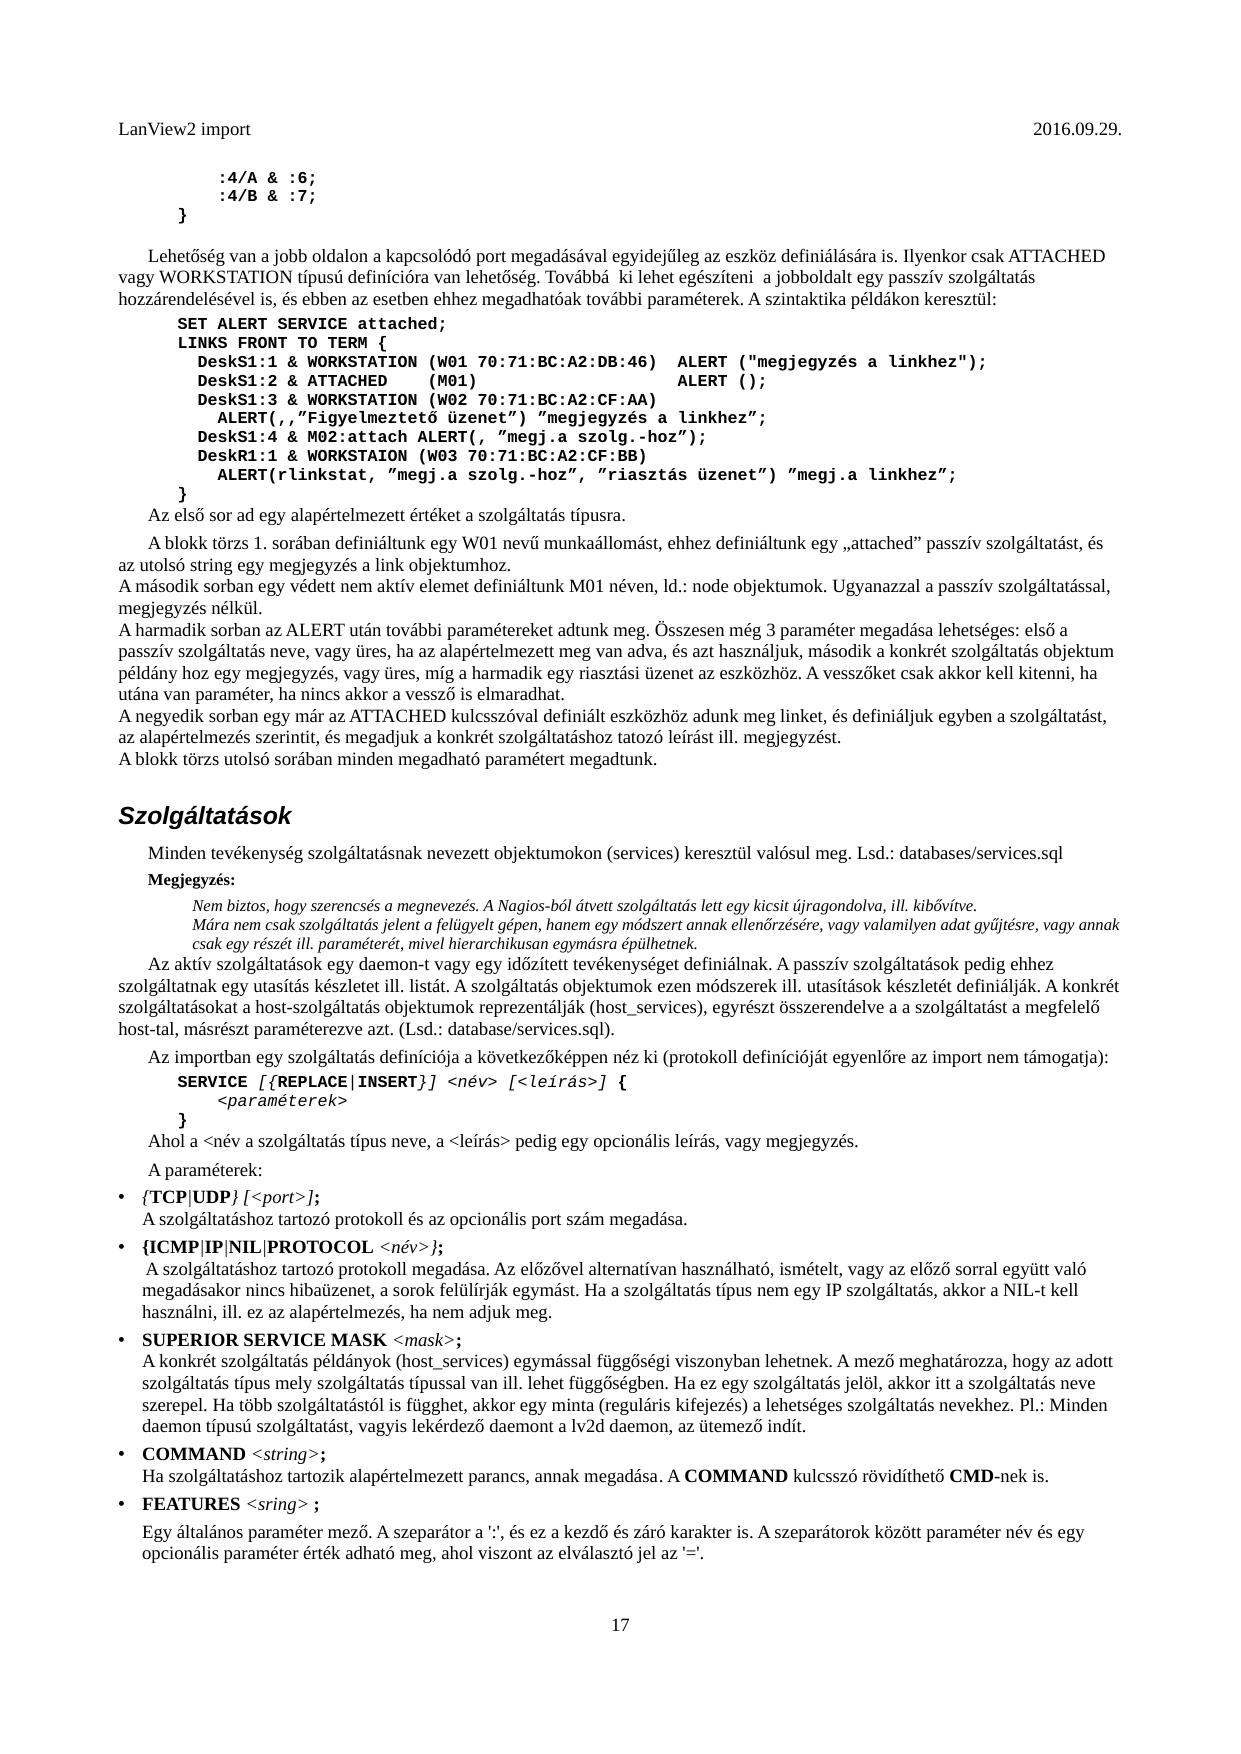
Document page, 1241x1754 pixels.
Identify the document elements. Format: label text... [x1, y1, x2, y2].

list COMMAND <string>; Ha szolgáltatáshoz tartozik alapértelmezett parancs, annak megadása. A COMMAND kulcsszó rövidíthető CMD-nek is. [118, 1443, 1122, 1486]
text A blokk törzs 1. sorában definiáltunk egy W01 nevű munkaállomást, ehhez definiáltunk egy „attached” passzív szolgáltatást, és az utolsó string egy megjegyzés a link objektumhoz. A második sorban egy védett nem aktív elemet definiáltunk M01 néven, ld.: node objektumok. Ugyanazzal a passzív szolgáltatással, megjegyzés nélkül. A harmadik sorban az ALERT után további paramétereket adtunk meg. Összesen még 3 paraméter megadása lehetséges: első a passzív szolgáltatás neve, vagy üres, ha az alapértelmezett meg van adva, és azt használjuk, második a konkrét szolgáltatás objektum példány hoz egy megjegyzés, vagy üres, míg a harmadik egy riasztási üzenet az eszközhöz. A vesszőket csak akkor kell kitenni, ha utána van paraméter, ha nincs akkor a vessző is elmaradhat. A negyedik sorban egy már az ATTACHED kulcsszóval definiált eszközhöz adunk meg linket, és definiáljuk egyben a szolgáltatást, az alapértelmezés szerintit, és megadjuk a konkrét szolgáltatáshoz tatozó leírást ill. megjegyzést. A blokk törzs utolsó sorában minden megadható paramétert megadtunk. [118, 532, 1122, 769]
text Nem biztos, hogy szerencsés a megnevezés. A Nagios-ból átvett szolgáltatás lett egy kicsit újragondolva, ill. kibővítve. [192, 896, 1122, 915]
text DeskS1:1 & WORKSTATION (W01 70:71:BC:A2:DB:46) ALERT ("megjegyzés a linkhez"); [177, 353, 1122, 372]
text SET ALERT SERVICE attached; [177, 316, 1122, 334]
list Egy általános paraméter mező. A szeparátor a ':', és ez a kezdő és záró karakter is. A szeparátorok között paraméter név és egy opcionális paraméter érték adható meg, ahol viszont az elválasztó jel az '='. [118, 1521, 1122, 1564]
text } [177, 207, 1122, 226]
text :4/A & :6; [177, 169, 1122, 188]
text LINKS FRONT TO TERM { [177, 334, 1122, 353]
text Az aktív szolgáltatások egy daemon-t vagy egy időzített tevékenységet definiálnak. A passzív szolgáltatások pedig ehhez szolgáltatnak egy utasítás készletet ill. listát. A szolgáltatás objektumok ezen módszerek ill. utasítások készletét definiálják. A konkrét szolgáltatásokat a host-szolgáltatás objektumok reprezentálják (host_services), egyrészt összerendelve a a szolgáltatást a megfelelő host-tal, másrészt paraméterezve azt. (Lsd.: database/services.sql). [118, 953, 1122, 1039]
text ALERT(rlinkstat, ”megj.a szolg.-hoz”, ”riasztás üzenet”) ”megj.a linkhez”; [177, 467, 1122, 485]
text Megjegyzés: [118, 870, 1122, 889]
text DeskS1:4 & M02:attach ALERT(, ”megj.a szolg.-hoz”); [177, 429, 1122, 448]
text ALERT(,,”Figyelmeztető üzenet”) ”megjegyzés a linkhez”; [177, 410, 1122, 429]
list {TCP|UDP} [<port>]; A szolgáltatáshoz tartozó protokoll és az opcionális port szám megadása. [118, 1186, 1122, 1229]
text DeskS1:2 & ATTACHED (M01) ALERT (); [177, 372, 1122, 391]
subtitle Szolgáltatások [118, 801, 1122, 829]
text :4/B & :7; [177, 188, 1122, 207]
text Minden tevékenység szolgáltatásnak nevezett objektumokon (services) keresztül valósul meg. Lsd.: databases/services.sql [118, 842, 1122, 863]
text Az importban egy szolgáltatás definíciója a következőképpen néz ki (protokoll definícióját egyenlőre az import nem támogatja): [118, 1046, 1122, 1067]
list SUPERIOR SERVICE MASK <mask>; A konkrét szolgáltatás példányok (host_services) egymással függőségi viszonyban lehetnek. A mező meghatározza, hogy az adott szolgáltatás típus mely szolgáltatás típussal van ill. lehet függőségben. Ha ez egy szolgáltatás jelöl, akkor itt a szolgáltatás neve szerepel. Ha több szolgáltatástól is függhet, akkor egy minta (reguláris kifejezés) a lehetséges szolgáltatás nevekhez. Pl.: Minden daemon típusú szolgáltatást, vagyis lekérdező daemont a lv2d daemon, az ütemező indít. [118, 1329, 1122, 1437]
text Lehetőség van a jobb oldalon a kapcsolódó port megadásával egyidejűleg az eszköz definiálására is. Ilyenkor csak ATTACHED vagy WORKSTATION típusú definícióra van lehetőség. Továbbá ki lehet egészíteni a jobboldalt egy passzív szolgáltatás hozzárendelésével is, és ebben az esetben ehhez megadhatóak további paraméterek. A szintaktika példákon keresztül: [118, 244, 1122, 309]
text SERVICE [{REPLACE|INSERT}] <név> [<leírás>] { [177, 1074, 1122, 1093]
text <paraméterek> [177, 1093, 1122, 1112]
list FEATURES <sring> ; [118, 1493, 1122, 1514]
text DeskR1:1 & WORKSTAION (W03 70:71:BC:A2:CF:BB) [177, 448, 1122, 467]
text DeskS1:3 & WORKSTATION (W02 70:71:BC:A2:CF:AA) [177, 391, 1122, 410]
list {ICMP|IP|NIL|PROTOCOL <név>}; A szolgáltatáshoz tartozó protokoll megadása. Az előzővel alternatívan használható, ismételt, vagy az előző sorral együtt való megadásakor nincs hibaüzenet, a sorok felülírják egymást. Ha a szolgáltatás típus nem egy IP szolgáltatás, akkor a NIL-t kell használni, ill. ez az alapértelmezés, ha nem adjuk meg. [118, 1236, 1122, 1322]
text Mára nem csak szolgáltatás jelent a felügyelt gépen, hanem egy módszert annak ellenőrzésére, vagy valamilyen adat gyűjtésre, vagy annak csak egy részét ill. paraméterét, mivel hierarchikusan egymásra épülhetnek. [192, 915, 1122, 953]
text } [177, 1112, 1122, 1130]
text A paraméterek: [118, 1158, 1122, 1180]
text } [177, 485, 1122, 504]
text Az első sor ad egy alapértelmezett értéket a szolgáltatás típusra. [118, 504, 1122, 526]
text Ahol a <név a szolgáltatás típus neve, a <leírás> pedig egy opcionális leírás, vagy megjegyzés. [118, 1130, 1122, 1152]
